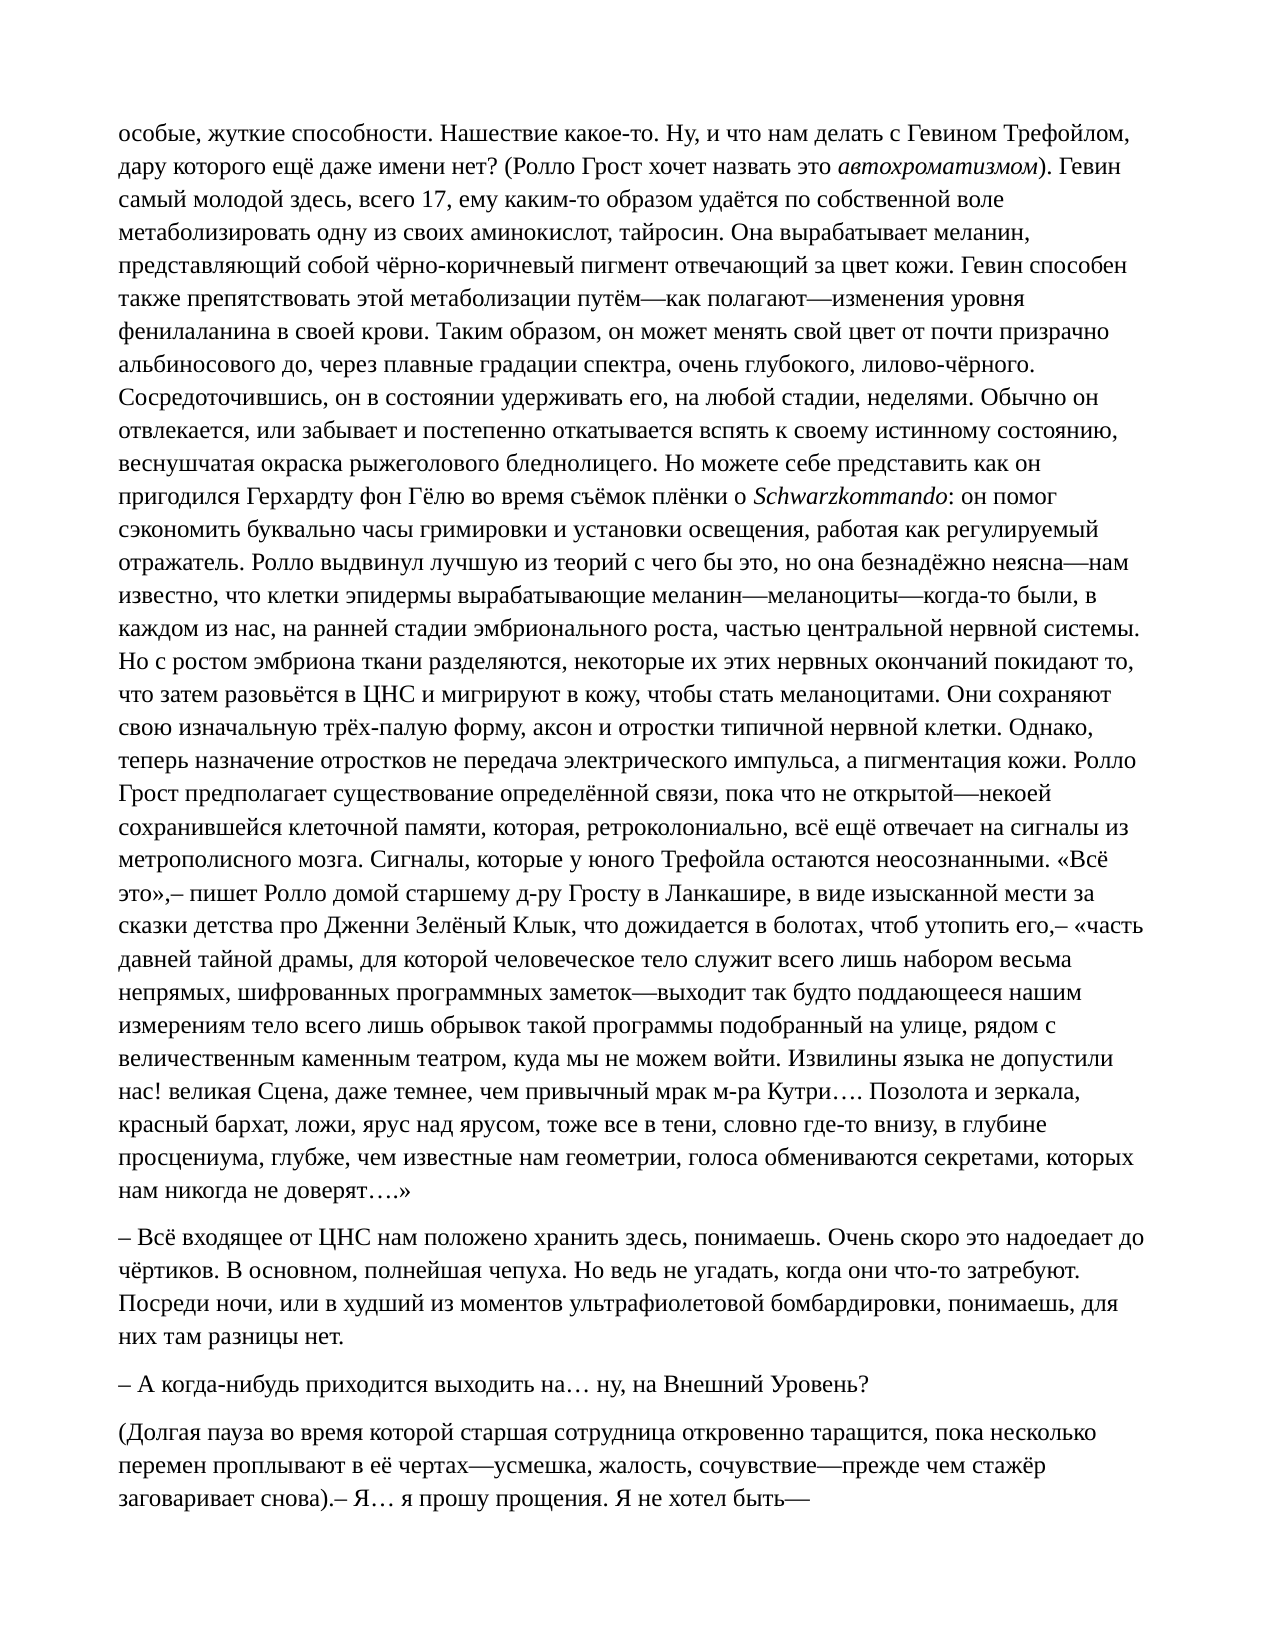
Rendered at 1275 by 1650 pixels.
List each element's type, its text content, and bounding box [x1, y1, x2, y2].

text особые, жуткие способности. Нашествие какое-то. Ну, и что нам делать с Гевином Трефойлом, дару которого ещё даже имени нет? (Ролло Грост хочет назвать это автохроматизмом). Гевин самый молодой здесь, всего 17, ему каким-то образом удаётся по собственной воле метаболизировать одну из своих аминокислот, тайросин. Она вырабатывает меланин, представляющий собой чёрно-коричневый пигмент отвечающий за цвет кожи. Гевин способен также препятствовать этой метаболизации путём—как полагают—изменения уровня фенилаланина в своей крови. Таким образом, он может менять свой цвет от почти призрачно альбиносового до, через плавные градации спектра, очень глубокого, лилово-чёрного. Сосредоточившись, он в состоянии удерживать его, на любой стадии, неделями. Обычно он отвлекается, или забывает и постепенно откатывается вспять к своему истинному состоянию, веснушчатая окраска рыжеголового бледнолицего. Но можете себе представить как он пригодился Герхардту фон Гёлю во время съёмок плёнки о Schwarzkommando: он помог сэкономить буквально часы гримировки и установки освещения, работая как регулируемый отражатель. Ролло выдвинул лучшую из теорий с чего бы это, но она безнадёжно неясна—нам известно, что клетки эпидермы вырабатывающие меланин—меланоциты—когда-то были, в каждом из нас, на ранней стадии эмбрионального роста, частью центральной нервной системы. Но с ростом эмбриона ткани разделяются, некоторые их этих нервных окончаний покидают то, что затем разовьётся в ЦНС и мигрируют в кожу, чтобы стать меланоцитами. Они сохраняют свою изначальную трёх-палую форму, аксон и отростки типичной нервной клетки. Однако, теперь назначение отростков не передача электрического импульса, а пигментация кожи. Ролло Грост предполагает существование определённой связи, пока что не открытой—некоей сохранившейся клеточной памяти, которая, ретроколониально, всё ещё отвечает на сигналы из метрополисного мозга. Сигналы, которые у юного Трефойла остаются неосознанными. «Всё это»,– пишет Ролло домой старшему д-ру Гросту в Ланкашире, в виде изысканной мести за сказки детства про Дженни Зелёный Клык, что дожидается в болотах, чтоб утопить его,– «часть давней тайной драмы, для которой человеческое тело служит всего лишь набором весьма непрямых, шифрованных программных заметок—выходит так будто поддающееся нашим измерениям тело всего лишь обрывок такой программы подобранный на улице, рядом с величественным каменным театром, куда мы не можем войти. Извилины языка не допустили нас! великая Сцена, даже темнее, чем привычный мрак м-ра Кутри…. Позолота и зеркала, красный бархат, ложи, ярус над ярусом, тоже все в тени, словно где-то внизу, в глубине просцениума, глубже, чем известные нам геометрии, голоса обмениваются секретами, которых нам никогда не доверят….» [118, 118, 1157, 1203]
text – Всё входящее от ЦНС нам положено хранить здесь, понимаешь. Очень скоро это надоедает до чёртиков. В основном, полнейшая чепуха. Но ведь не угадать, когда они что-то затребуют. Посреди ночи, или в худший из моментов ультрафиолетовой бомбардировки, понимаешь, для них там разницы нет. [118, 1222, 1157, 1350]
text (Долгая пауза во время которой старшая сотрудница откровенно таращится, пока несколько перемен проплывают в её чертах—усмешка, жалость, сочувствие—прежде чем стажёр заговаривает снова).– Я… я прошу прощения. Я не хотел быть— [118, 1417, 1157, 1511]
text – А когда-нибудь приходится выходить на… ну, на Внешний Уровень? [118, 1369, 1157, 1398]
